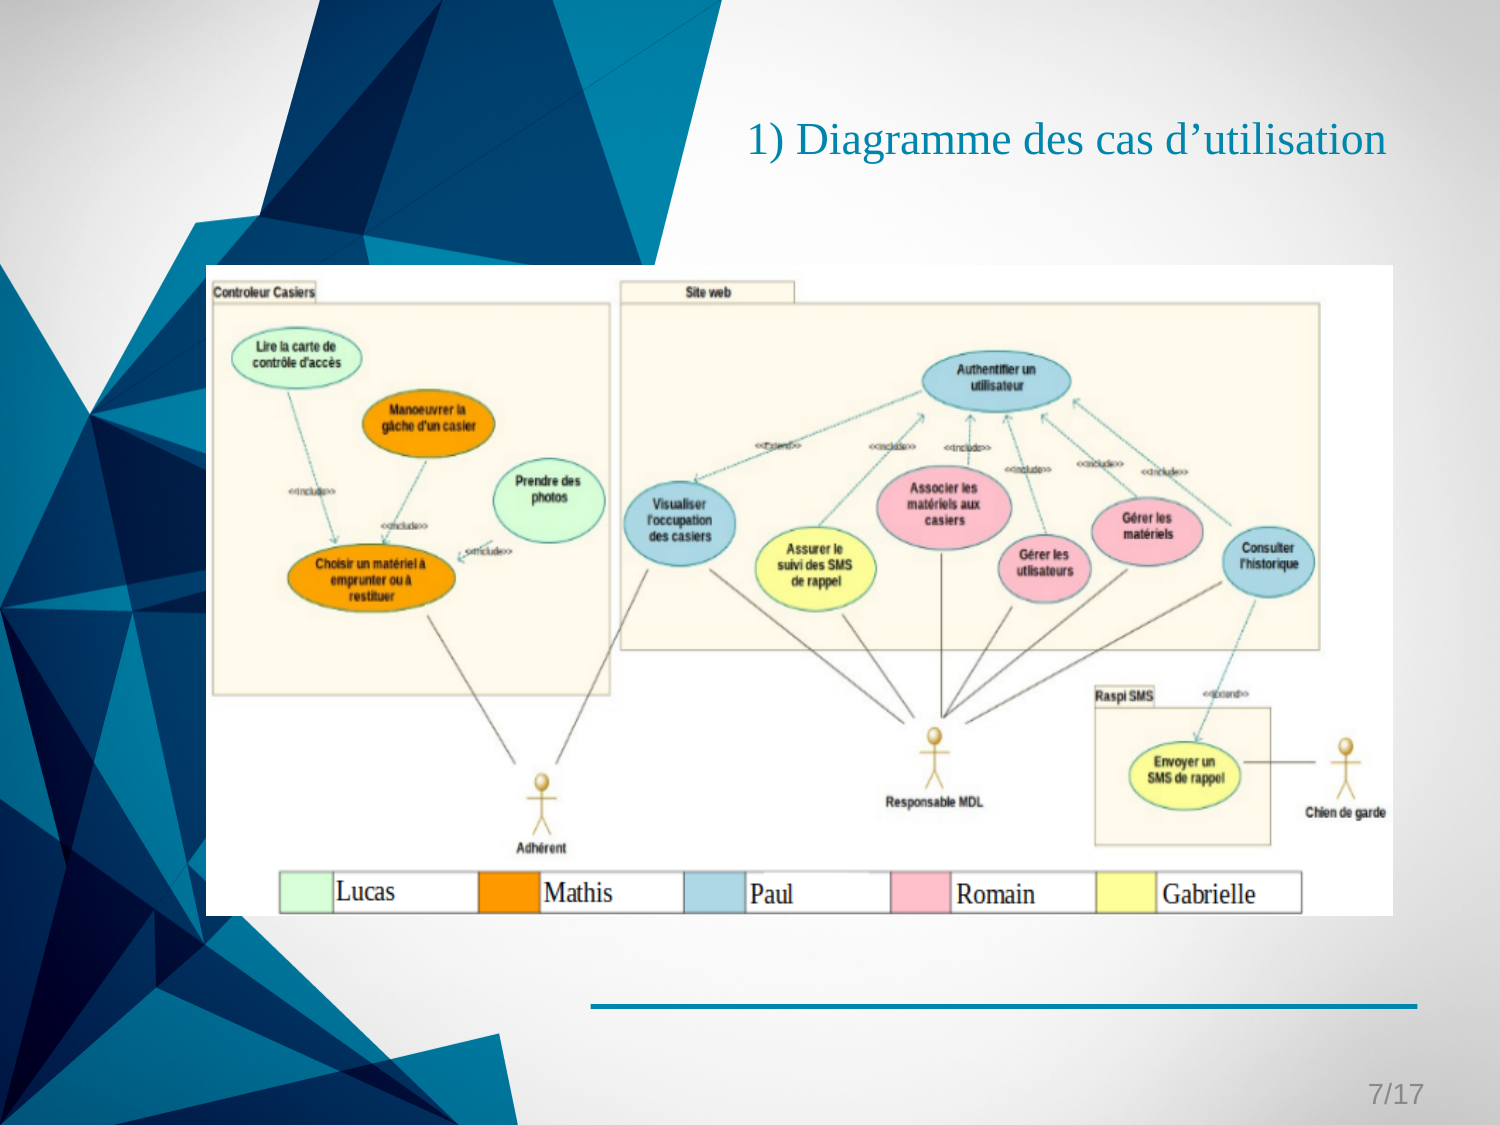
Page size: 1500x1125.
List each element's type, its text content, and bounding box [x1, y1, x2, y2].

title 1) Diagramme des cas d’utilisation [708, 44, 1425, 233]
picture [0, 0, 1500, 1125]
